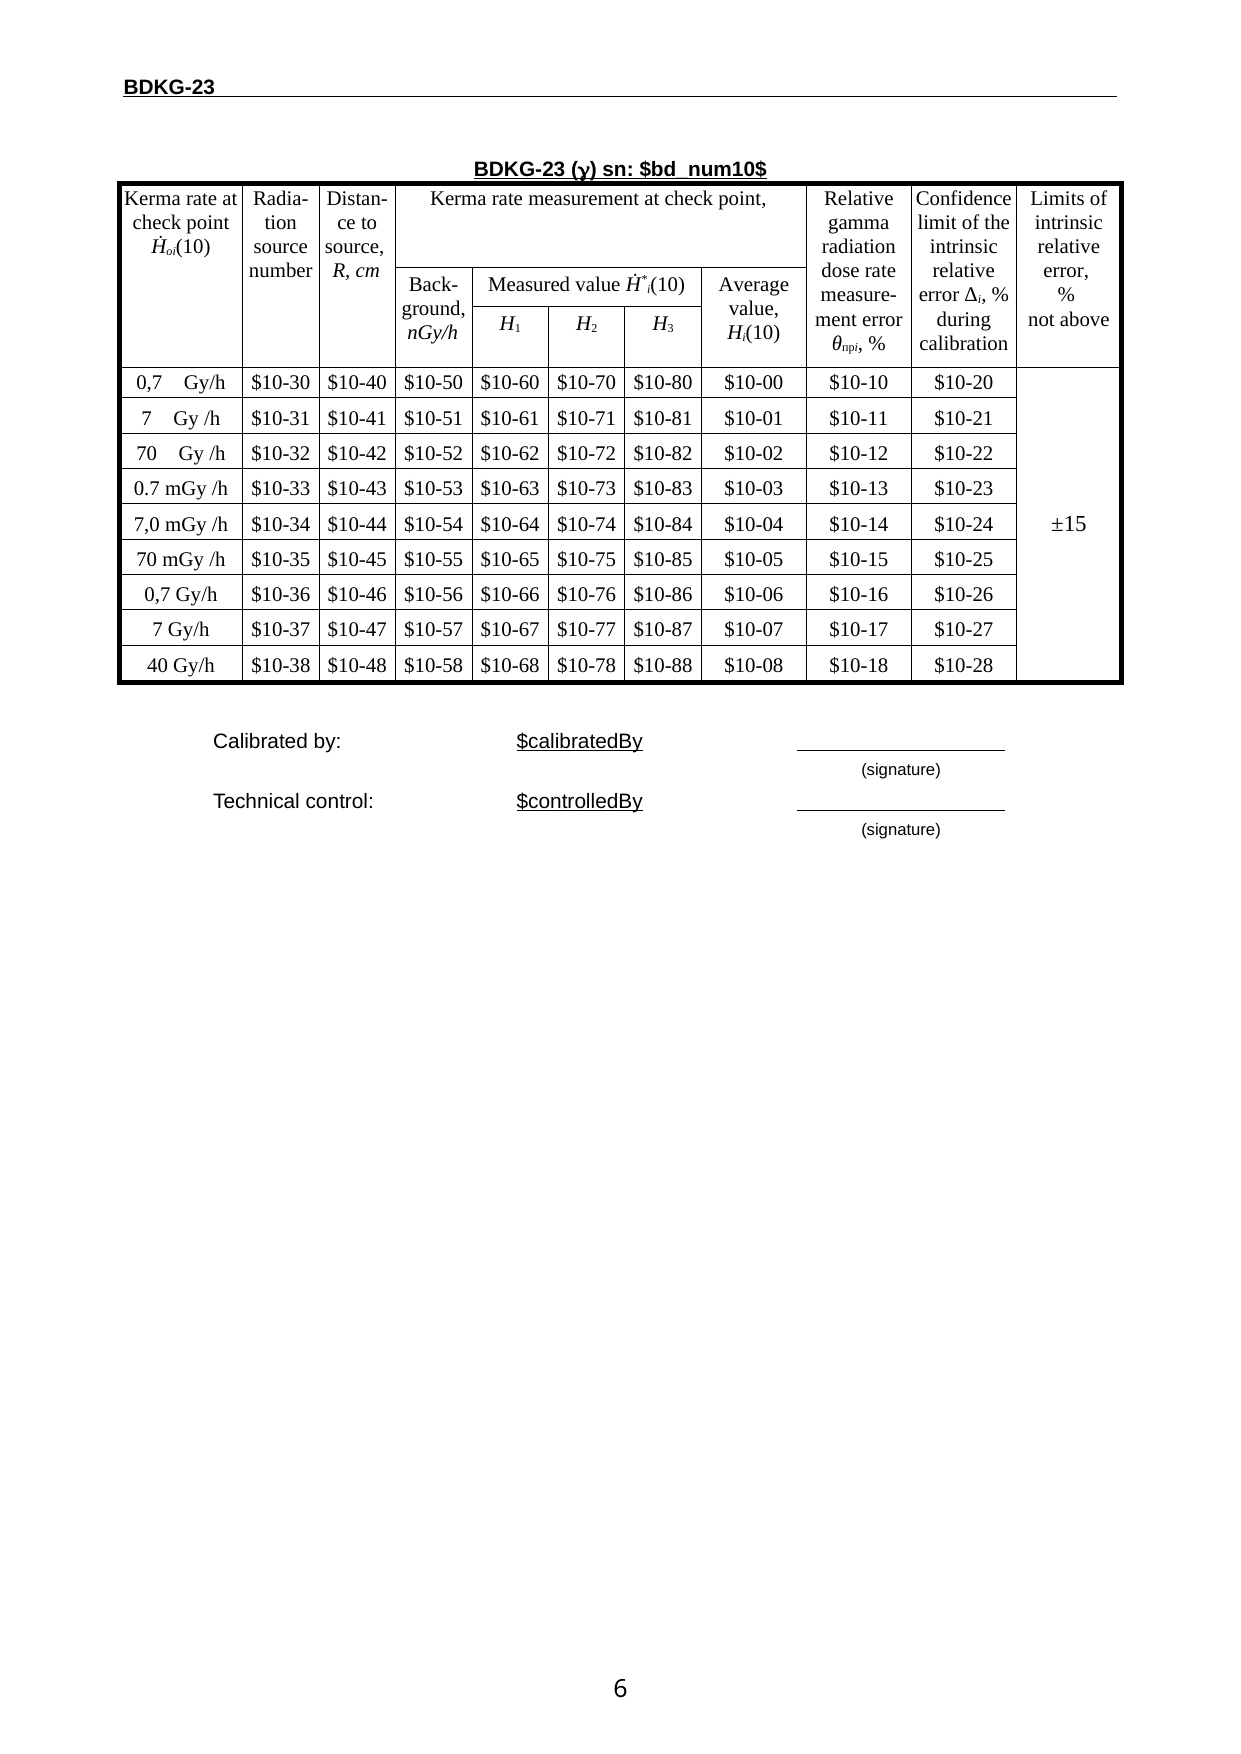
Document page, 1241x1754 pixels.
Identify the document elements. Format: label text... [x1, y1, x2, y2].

table_cell Back-ground, nGy/h [396, 268, 472, 367]
table_cell Measured value Ḣ*i(10) [473, 268, 701, 306]
table_cell $10-35 [243, 540, 319, 574]
table_cell Kerma rate at check point Ḣoi(10) [122, 186, 242, 367]
table_cell $10-00 [702, 368, 806, 397]
table_cell (signature) [771, 816, 1030, 846]
table_cell $10-72 [549, 434, 624, 468]
table_cell $10-47 [320, 610, 395, 644]
table_cell [771, 786, 1030, 816]
table_cell $10-24 [912, 504, 1016, 538]
table_cell $10-57 [396, 610, 472, 644]
table_cell H1 [473, 307, 548, 367]
table_cell $10-65 [473, 540, 548, 574]
table_cell $10-41 [320, 398, 395, 433]
table_header Calibrated by: [210, 726, 513, 756]
table_cell $10-48 [320, 646, 395, 680]
table_cell $10-75 [549, 540, 624, 574]
table_cell $10-34 [243, 504, 319, 538]
table_cell $10-27 [912, 610, 1016, 644]
table_cell $10-66 [473, 575, 548, 609]
table_cell $10-76 [549, 575, 624, 609]
table_cell $10-52 [396, 434, 472, 468]
table_cell $10-04 [702, 504, 806, 538]
table_cell $10-21 [912, 398, 1016, 433]
table_cell $10-32 [243, 434, 319, 468]
table_cell $10-54 [396, 504, 472, 538]
table_cell $10-14 [807, 504, 911, 538]
table_cell $10-64 [473, 504, 548, 538]
table_cell $10-53 [396, 469, 472, 503]
table_cell 0.7 mGy /h [122, 469, 242, 503]
table_cell Average value, Hi(10) [702, 268, 806, 367]
table_cell [514, 816, 771, 846]
table_cell $10-23 [912, 469, 1016, 503]
table_cell $10-45 [320, 540, 395, 574]
table_cell $10-56 [396, 575, 472, 609]
table_cell 40 Gy/h [122, 646, 242, 680]
table_header [771, 726, 1030, 756]
table_cell 70 Gy /h [122, 434, 242, 468]
table_cell $10-74 [549, 504, 624, 538]
table_cell $10-18 [807, 646, 911, 680]
table_header BDKG-23 () sn: $bd_num10$ [119, 135, 1121, 181]
table_cell $10-63 [473, 469, 548, 503]
table_cell $10-61 [473, 398, 548, 433]
table_cell H3 [625, 307, 701, 367]
table_cell $controlledBy [514, 786, 771, 816]
table_cell $10-11 [807, 398, 911, 433]
table_cell $10-07 [702, 610, 806, 644]
table_cell Distan-ce to source, R, сm [320, 186, 395, 367]
table_cell Radia-tion source number [243, 186, 319, 367]
table_cell Technical control: [210, 786, 513, 816]
table_cell $10-58 [396, 646, 472, 680]
table_cell $10-55 [396, 540, 472, 574]
table_header $calibratedBy [514, 726, 771, 756]
table_cell $10-77 [549, 610, 624, 644]
table_cell (signature) [771, 756, 1030, 786]
table_cell $10-30 [243, 368, 319, 397]
table_cell $10-86 [625, 575, 701, 609]
table_cell $10-12 [807, 434, 911, 468]
table_cell $10-10 [807, 368, 911, 397]
table_cell $10-50 [396, 368, 472, 397]
table_cell $10-22 [912, 434, 1016, 468]
table_cell $10-13 [807, 469, 911, 503]
table_cell Relative gamma radiation dose rate measure-ment error θпрi, % [807, 186, 911, 367]
table_cell $10-40 [320, 368, 395, 397]
table_cell $10-08 [702, 646, 806, 680]
table_cell [210, 816, 513, 846]
table_cell $10-87 [625, 610, 701, 644]
table_cell $10-17 [807, 610, 911, 644]
table_cell H2 [549, 307, 624, 367]
table_cell $10-68 [473, 646, 548, 680]
table_cell $10-84 [625, 504, 701, 538]
table_cell $10-28 [912, 646, 1016, 680]
table_cell ±15 [1017, 368, 1119, 680]
table_cell $10-60 [473, 368, 548, 397]
table_cell Confidence limit of the intrinsic relative error Δi, % during calibration [912, 186, 1016, 367]
table_cell 0,7 Gy/h [122, 368, 242, 397]
table_cell $10-16 [807, 575, 911, 609]
table_cell $10-44 [320, 504, 395, 538]
table_cell $10-43 [320, 469, 395, 503]
table_cell $10-36 [243, 575, 319, 609]
table_cell $10-67 [473, 610, 548, 644]
table_cell $10-03 [702, 469, 806, 503]
table_cell $10-88 [625, 646, 701, 680]
table_cell $10-01 [702, 398, 806, 433]
table_cell $10-15 [807, 540, 911, 574]
table_cell $10-06 [702, 575, 806, 609]
table_cell $10-02 [702, 434, 806, 468]
table_cell 7 Gy/h [122, 610, 242, 644]
table_cell [514, 756, 771, 786]
table_cell $10-80 [625, 368, 701, 397]
table_cell 7 Gy /h [122, 398, 242, 433]
table_cell $10-81 [625, 398, 701, 433]
table_cell [210, 756, 513, 786]
table_cell $10-85 [625, 540, 701, 574]
table_cell $10-73 [549, 469, 624, 503]
table_cell $10-25 [912, 540, 1016, 574]
table_cell $10-70 [549, 368, 624, 397]
table_cell $10-46 [320, 575, 395, 609]
table_cell $10-26 [912, 575, 1016, 609]
table_cell $10-33 [243, 469, 319, 503]
table_cell $10-82 [625, 434, 701, 468]
table_cell $10-42 [320, 434, 395, 468]
table_cell $10-05 [702, 540, 806, 574]
table_cell 7,0 mGy /h [122, 504, 242, 538]
table_cell $10-71 [549, 398, 624, 433]
table_cell $10-78 [549, 646, 624, 680]
table_cell $10-37 [243, 610, 319, 644]
table_cell $10-31 [243, 398, 319, 433]
table_cell 70 mGy /h [122, 540, 242, 574]
table_cell $10-20 [912, 368, 1016, 397]
table_cell 0,7 Gy/h [122, 575, 242, 609]
table_cell $10-83 [625, 469, 701, 503]
table_cell $10-51 [396, 398, 472, 433]
table_cell $10-62 [473, 434, 548, 468]
table_cell Kerma rate measurement at check point, [396, 186, 806, 267]
table_cell $10-38 [243, 646, 319, 680]
table_cell Limits of intrinsic relative error, % not above [1017, 186, 1119, 367]
